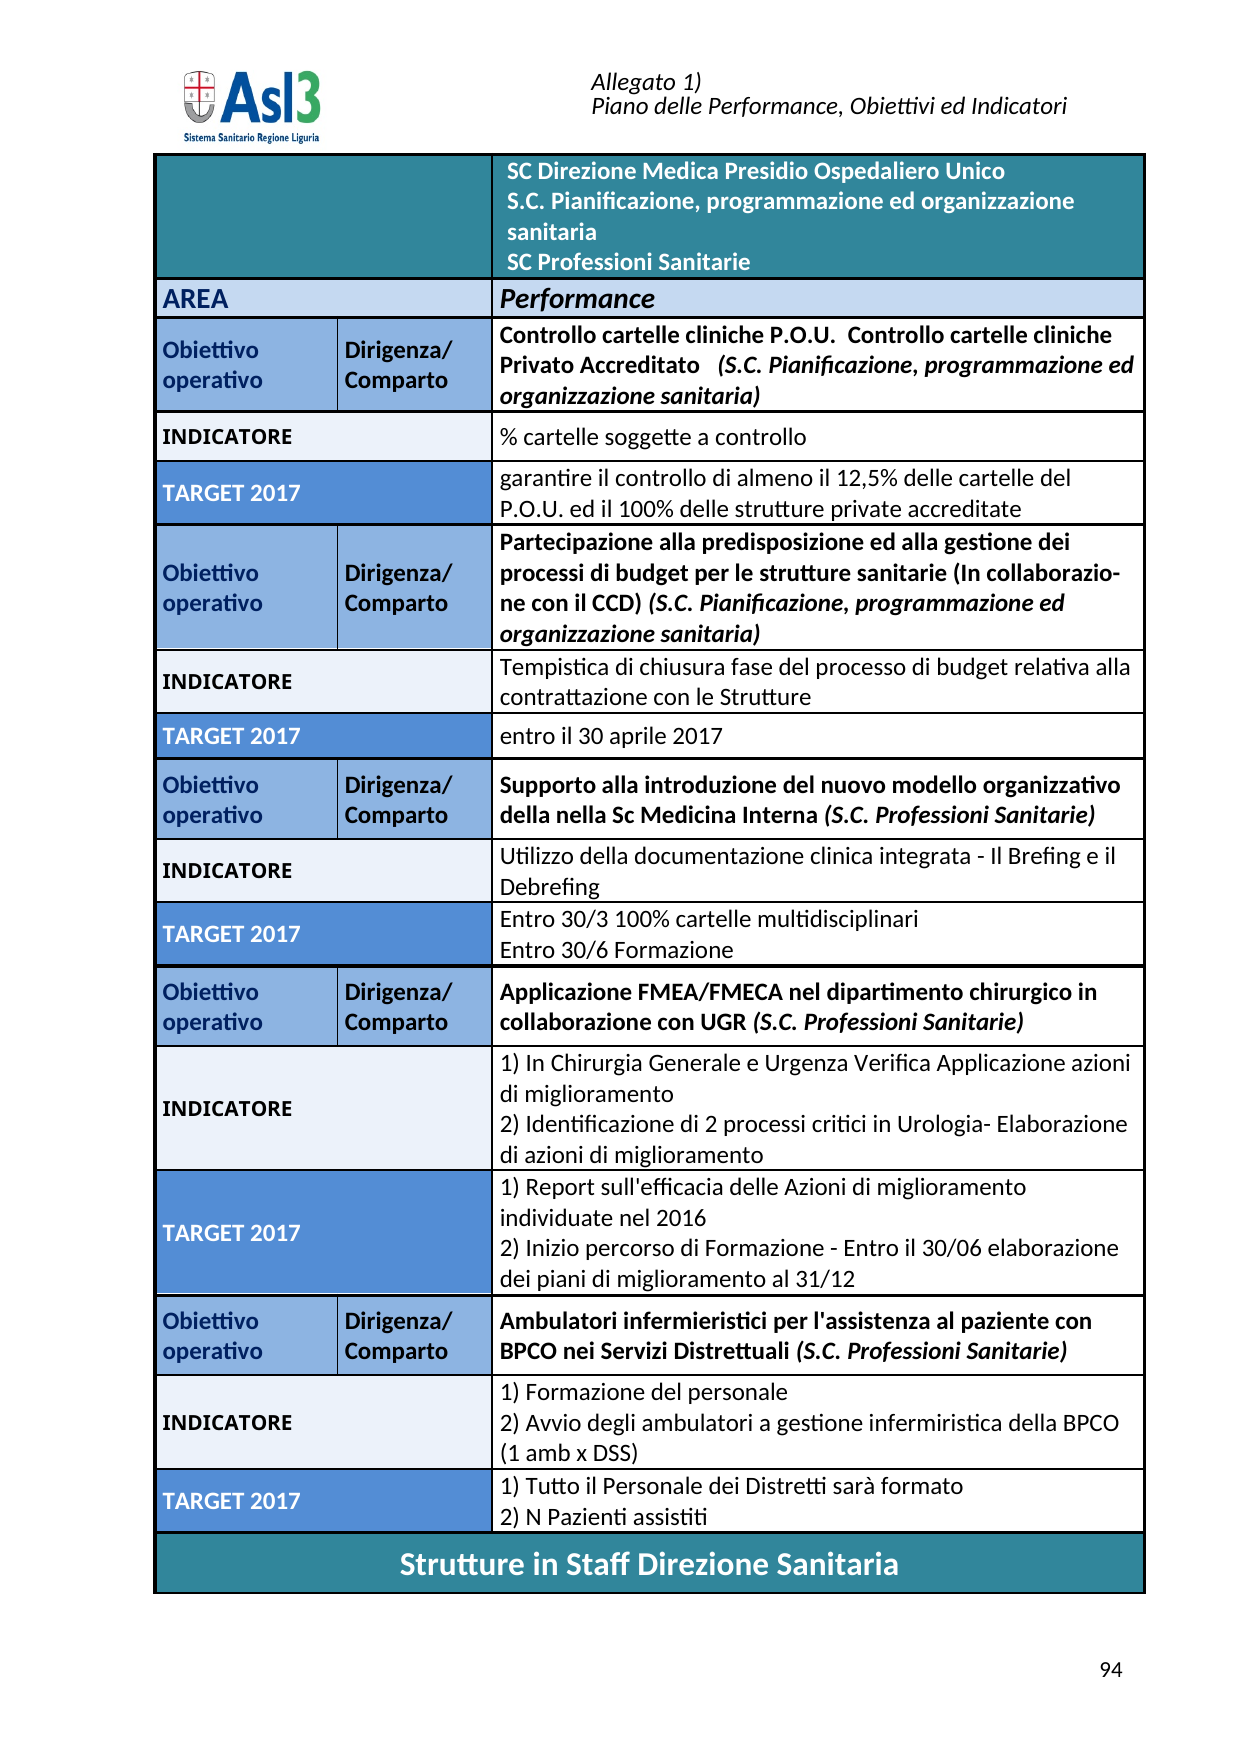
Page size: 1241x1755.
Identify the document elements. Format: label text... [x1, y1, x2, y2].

table_cell Entro 30/3 100% cartelle multidisciplinari Entro 30/6 Formazione [493, 903, 1143, 964]
table_cell AREA [157, 280, 491, 316]
table_cell 1) Tutto il Personale dei Distretti sarà formato 2) N Pazienti assistiti [493, 1470, 1143, 1531]
table_cell garantire il controllo di almeno il 12,5% delle cartelle del P.O.U. ed il 100% delle strutture private accreditate [493, 462, 1143, 523]
table_cell [337, 903, 491, 964]
table_cell Obiettivo operativo [157, 968, 337, 1045]
table_cell INDICATORE [157, 1047, 491, 1169]
table_cell 1) Report sull'efficacia delle Azioni di miglioramento individuate nel 2016 2) Inizio percorso di Formazione - Entro il 30/06 elaborazione dei piani di miglioramento al 31/12 [493, 1171, 1143, 1293]
table_cell INDICATORE [157, 413, 491, 460]
table_cell TARGET 2017 [157, 462, 337, 523]
table_cell Supporto alla introduzione del nuovo modello organizzativo della nella Sc Medicina Interna (S.C. Professioni Sanitarie) [493, 760, 1143, 838]
table_cell Ambulatori infermieristici per l'assistenza al paziente con BPCO nei Servizi Distrettuali (S.C. Professioni Sanitarie) [493, 1297, 1143, 1374]
table_cell TARGET 2017 [157, 903, 337, 964]
table_cell Applicazione FMEA/FMECA nel dipartimento chirurgico in collaborazione con UGR (S.C. Professioni Sanitarie) [493, 968, 1143, 1045]
table_cell Dirigenza/ Comparto [338, 968, 491, 1045]
table_cell [337, 1171, 491, 1293]
table_cell Strutture in Staff Direzione Sanitaria [157, 1534, 1143, 1592]
table_cell INDICATORE [157, 651, 491, 712]
table_cell [337, 462, 491, 523]
table_cell TARGET 2017 [157, 1171, 337, 1293]
table_cell [337, 714, 491, 757]
table_cell Controllo cartelle cliniche P.O.U. Controllo cartelle cliniche Privato Accreditato (S.C. Pianificazione, programmazione ed organizzazione sanitaria) [493, 319, 1143, 410]
table_cell Dirigenza/ Comparto [338, 1297, 491, 1374]
table_cell Dirigenza/ Comparto [338, 526, 491, 648]
table_cell Dirigenza/ Comparto [338, 319, 491, 410]
table_cell % cartelle soggette a controllo [493, 413, 1143, 460]
table_cell [157, 156, 337, 277]
table_cell [337, 1470, 491, 1531]
table_cell Obiettivo operativo [157, 1297, 337, 1374]
table_cell Tempistica di chiusura fase del processo di budget relativa alla contrattazione con le Strutture [493, 651, 1143, 712]
table_cell [337, 156, 491, 277]
table_cell SC Direzione Medica Presidio Ospedaliero Unico S.C. Pianificazione, programmazione ed organizzazione sanitaria SC Professioni Sanitarie [493, 156, 1143, 277]
table_cell 1) Formazione del personale 2) Avvio degli ambulatori a gestione infermiristica della BPCO (1 amb x DSS) [493, 1376, 1143, 1468]
table_cell entro il 30 aprile 2017 [493, 714, 1143, 757]
table_cell Performance [493, 280, 1143, 316]
table_cell Partecipazione alla predisposizione ed alla gestione dei processi di budget per le strutture sanitarie (In collaborazio-ne con il CCD) (S.C. Pianificazione, programmazione ed organizzazione sanitaria) [493, 526, 1143, 648]
table_cell Obiettivo operativo [157, 760, 337, 838]
table_cell Obiettivo operativo [157, 319, 337, 410]
table_cell Obiettivo operativo [157, 526, 337, 648]
table_cell Utilizzo della documentazione clinica integrata - Il Brefing e il Debrefing [493, 840, 1143, 901]
table_cell TARGET 2017 [157, 714, 337, 757]
table_cell Dirigenza/ Comparto [338, 760, 491, 838]
table_cell INDICATORE [157, 840, 491, 901]
table_cell 1) In Chirurgia Generale e Urgenza Verifica Applicazione azioni di miglioramento 2) Identificazione di 2 processi critici in Urologia- Elaborazione di azioni di miglioramento [493, 1047, 1143, 1169]
table_cell TARGET 2017 [157, 1470, 337, 1531]
table_cell INDICATORE [157, 1376, 491, 1468]
